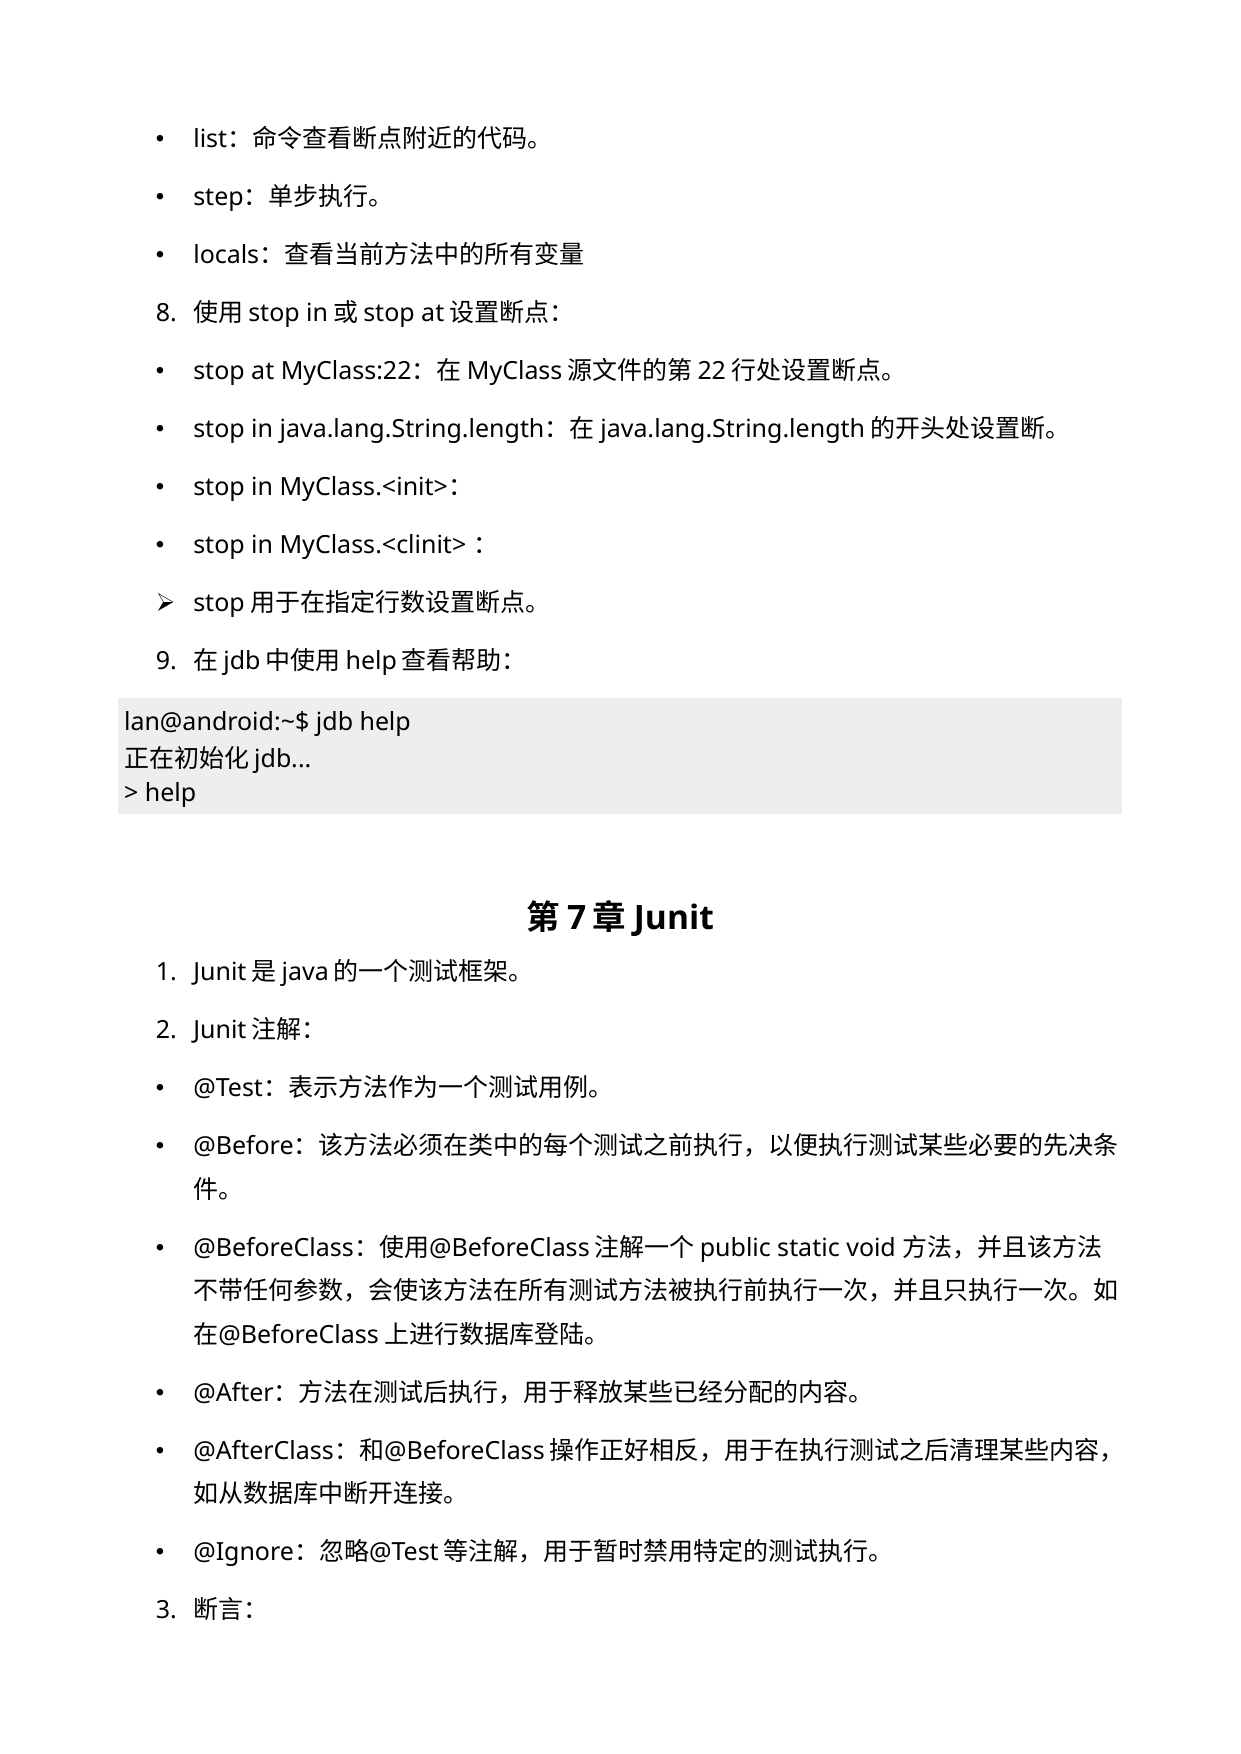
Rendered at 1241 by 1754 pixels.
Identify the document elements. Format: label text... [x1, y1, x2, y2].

subtitle 第7章 Junit [118, 890, 1122, 939]
list @After：方法在测试后执行，用于释放某些已经分配的内容。 [156, 1372, 1122, 1408]
list locals：查看当前方法中的所有变量 [156, 234, 1122, 270]
list stop in java.lang.String.length：在 java.lang.String.length的开头处设置断。 [156, 408, 1122, 444]
list Junit注解： [156, 1010, 1122, 1046]
list stop in MyClass.<clinit> ： [156, 524, 1122, 561]
list list：命令查看断点附近的代码。 [156, 118, 1122, 154]
list stop用于在指定行数设置断点。 [156, 582, 1122, 618]
list 断言： [156, 1590, 1122, 1626]
list stop in MyClass.<init>： [156, 466, 1122, 502]
list Junit是java的一个测试框架。 [156, 952, 1122, 988]
list stop at MyClass:22：在MyClass源文件的第22行处设置断点。 [156, 350, 1122, 386]
list @Test：表示方法作为一个测试用例。 [156, 1068, 1122, 1104]
list step：单步执行。 [156, 176, 1122, 212]
list 使用stop in或stop at设置断点： [156, 292, 1122, 328]
list @Before：该方法必须在类中的每个测试之前执行，以便执行测试某些必要的先决条件。 [156, 1126, 1122, 1206]
list 在jdb中使用help查看帮助： [156, 640, 1122, 677]
list @AfterClass：和@BeforeClass操作正好相反，用于在执行测试之后清理某些内容，如从数据库中断开连接。 [156, 1430, 1122, 1510]
list @Ignore：忽略@Test等注解，用于暂时禁用特定的测试执行。 [156, 1532, 1122, 1568]
list @BeforeClass：使用@BeforeClass注解一个public static void 方法，并且该方法不带任何参数，会使该方法在所有测试方法被执行前执行一次，并且只执行一次。如在@BeforeClass上进行数据库登陆。 [156, 1227, 1122, 1350]
table_header lan@android:~$ jdb help 正在初始化jdb... > help [118, 698, 1122, 814]
